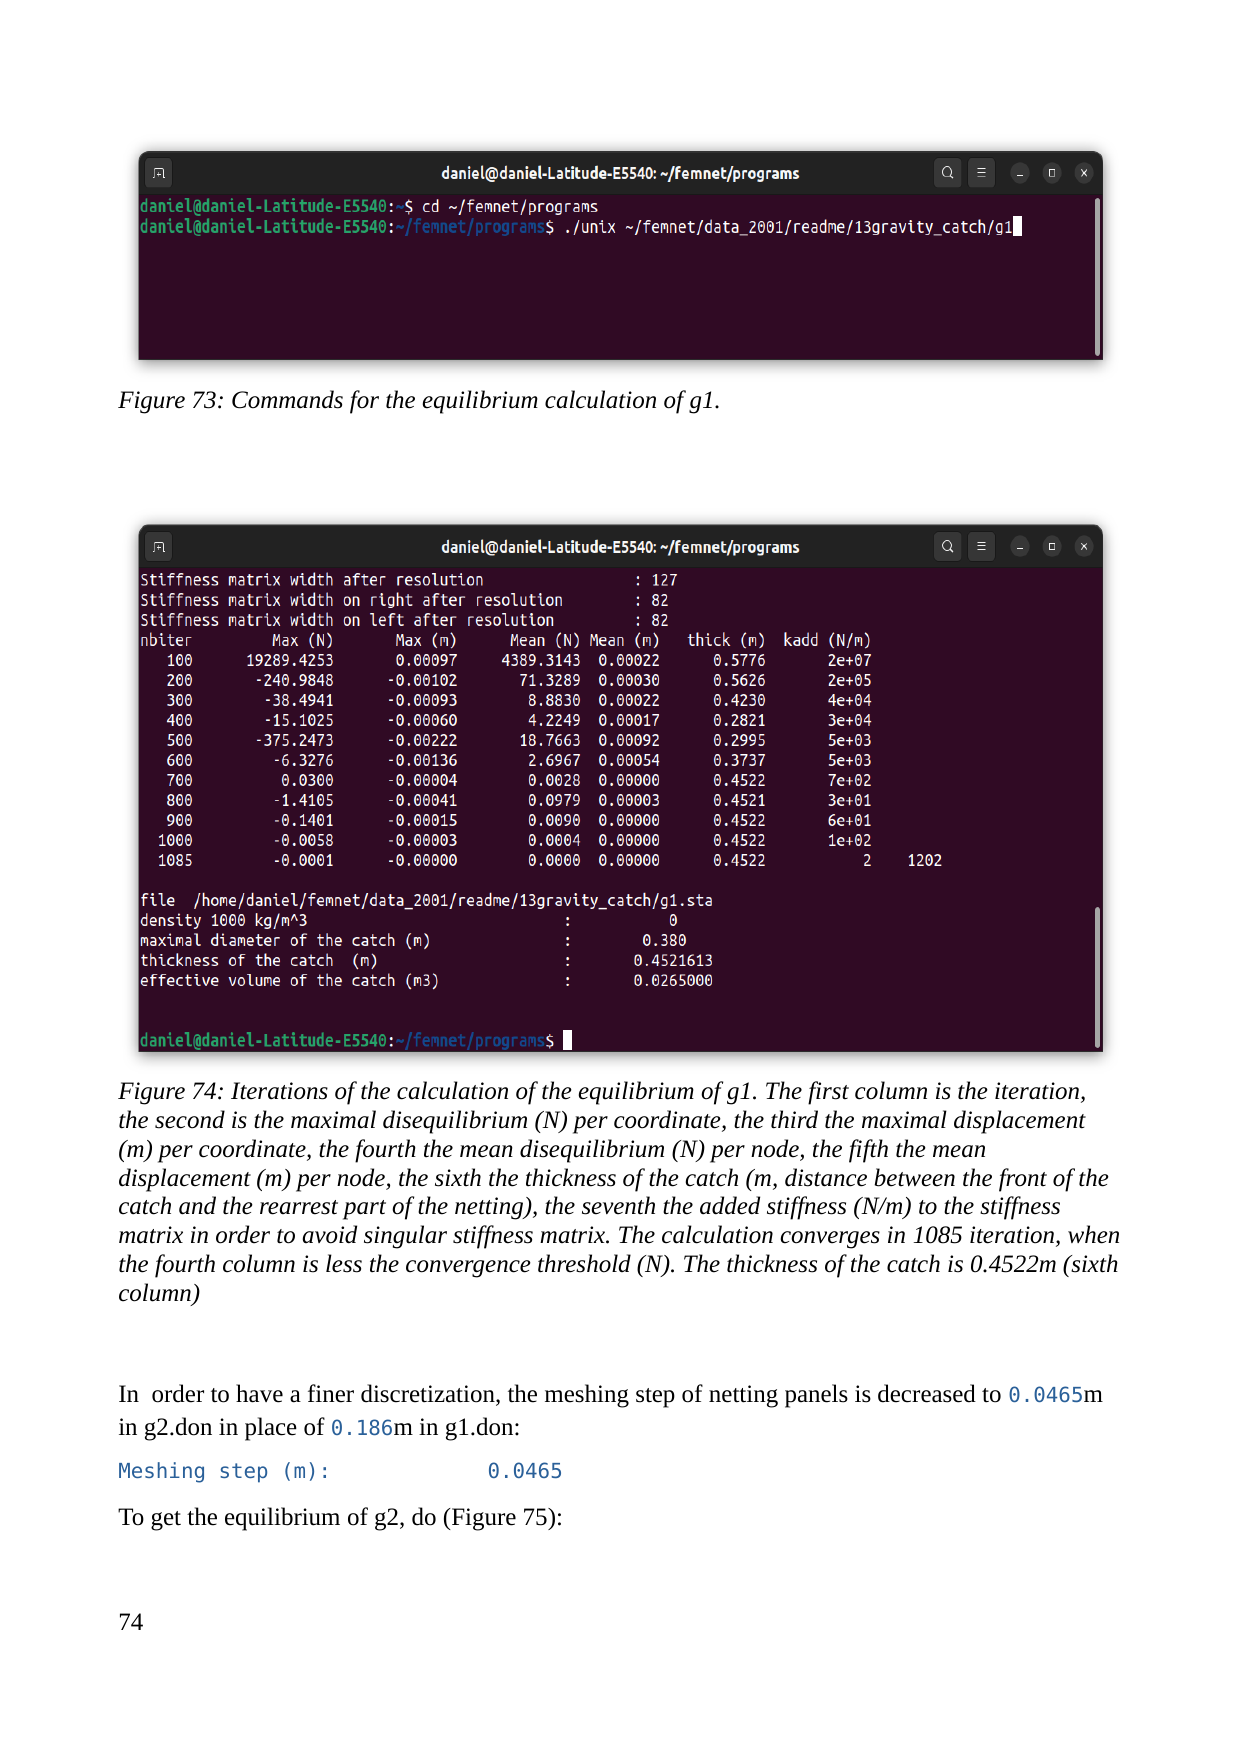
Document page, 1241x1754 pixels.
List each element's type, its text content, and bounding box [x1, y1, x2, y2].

text Figure 73: Commands for the equilibrium calculation of g1. [118, 385, 1122, 414]
text To get the equilibrium of g2, do (Figure 75): [118, 1502, 1122, 1531]
text Meshing step (m): 0.0465 [118, 1459, 1122, 1484]
text Figure 74: Iterations of the calculation of the equilibrium of g1. The first column is the iteration, the second is the maximal disequilibrium (N) per coordinate, the third the maximal displacement (m) per coordinate, the fourth the mean disequilibrium (N) per node, the fifth the mean displacement (m) per node, the sixth the thickness of the catch (m, distance between the front of the catch and the rearrest part of the netting), the seventh the added stiffness (N/m) to the stiffness matrix in order to avoid singular stiffness matrix. The calculation converges in 1085 iteration, when the fourth column is less the convergence threshold (N). The thickness of the catch is 0.4522m (sixth column) [118, 1077, 1122, 1306]
text In order to have a finer discretization, the meshing step of netting panels is decreased to 0.0465m in g2.don in place of 0.186m in g1.don: [118, 1379, 1122, 1441]
picture [118, 505, 1123, 1077]
picture [118, 130, 1123, 385]
